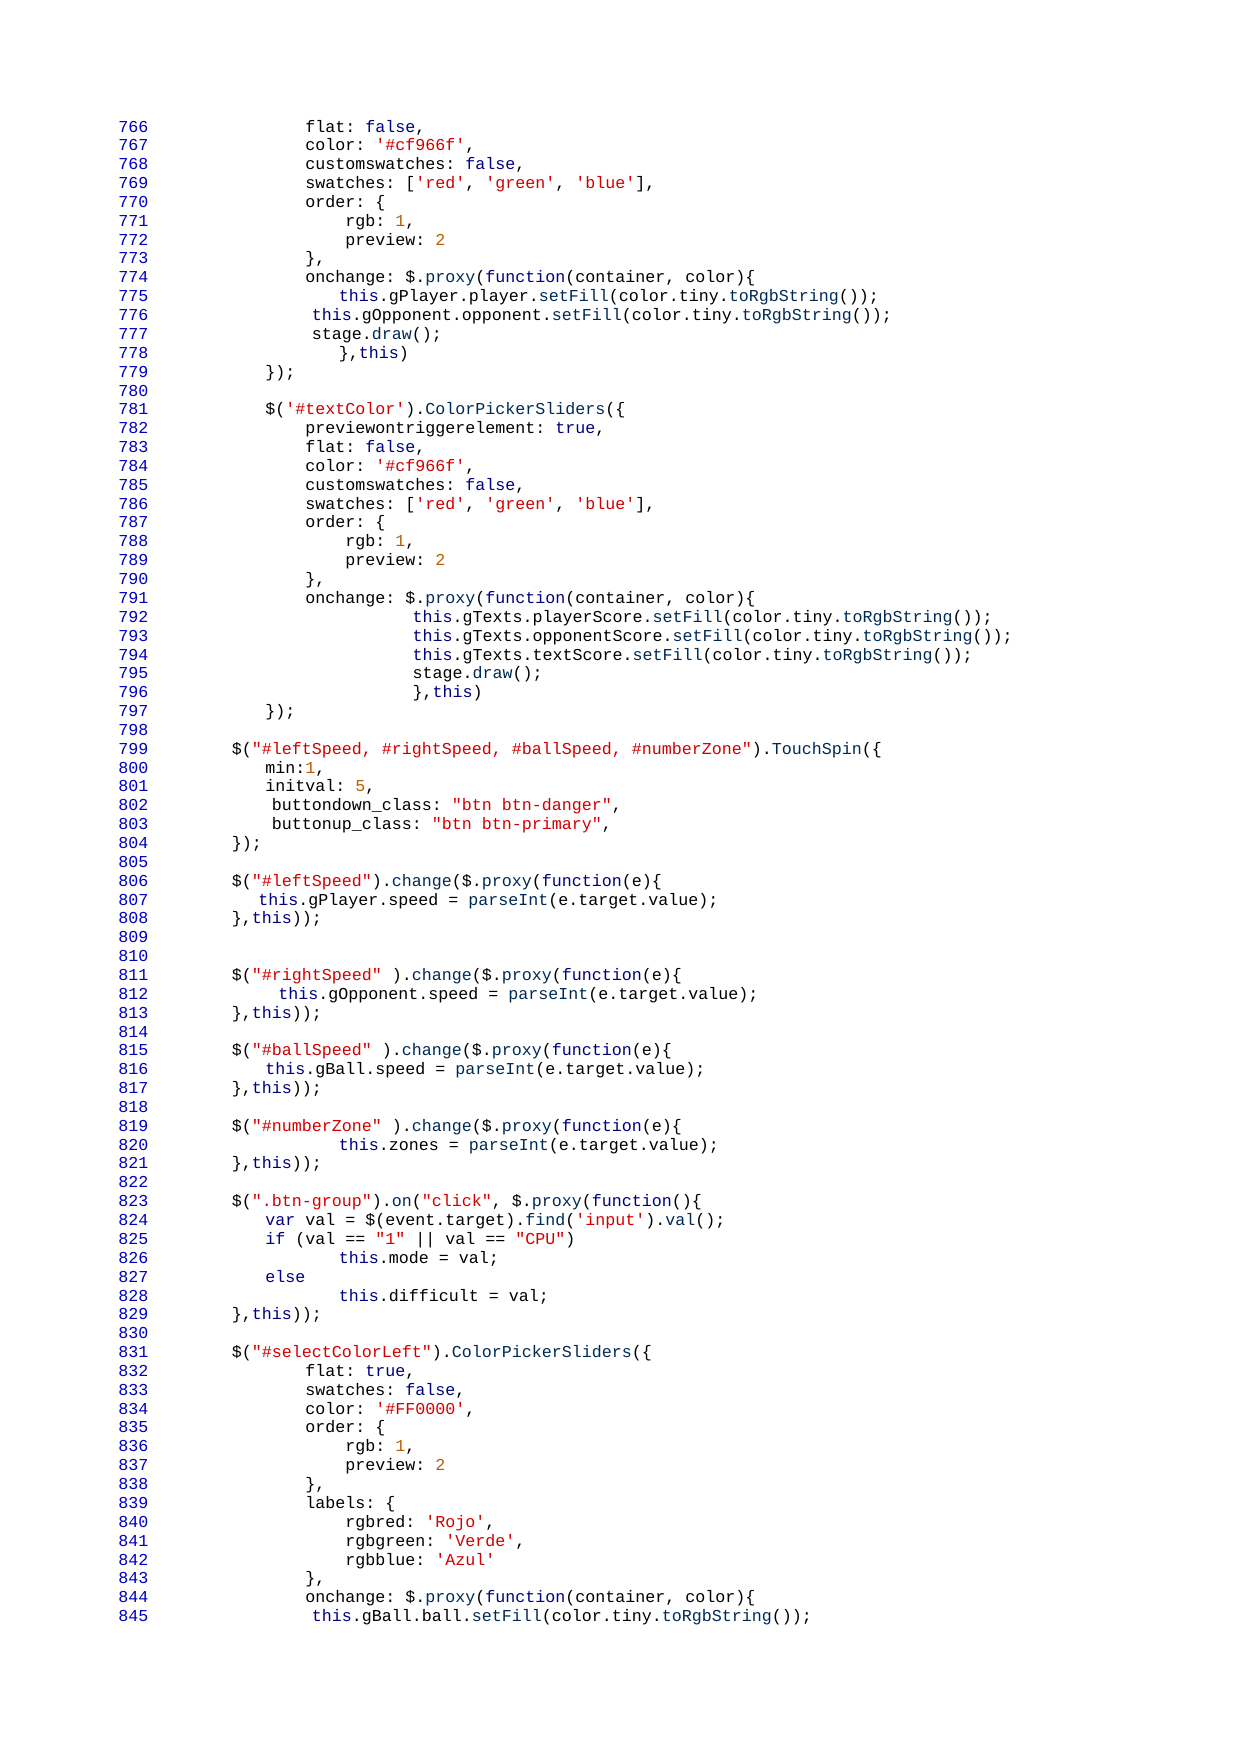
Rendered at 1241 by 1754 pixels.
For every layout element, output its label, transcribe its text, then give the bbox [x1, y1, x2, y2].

text 793 this.gTexts.opponentScore.setFill(color.tiny.toRgbString()); [118, 627, 1122, 646]
text 781 $('#textColor').ColorPickerSliders({ [118, 401, 1122, 420]
text 780 [118, 382, 1122, 401]
text 822 [118, 1174, 1122, 1193]
text 824 var val = $(event.target).find('input').val(); [118, 1212, 1122, 1231]
text 776 this.gOpponent.opponent.setFill(color.tiny.toRgbString()); [118, 307, 1122, 326]
text 798 [118, 721, 1122, 740]
text 784 color: '#cf966f', [118, 457, 1122, 476]
text 826 this.mode = val; [118, 1249, 1122, 1268]
text 766 flat: false, [118, 118, 1122, 137]
text 768 customswatches: false, [118, 156, 1122, 175]
text 806 $("#leftSpeed").change($.proxy(function(e){ [118, 872, 1122, 891]
text 777 stage.draw(); [118, 326, 1122, 344]
text 814 [118, 1023, 1122, 1042]
text 843 }, [118, 1570, 1122, 1589]
text 827 else [118, 1268, 1122, 1287]
text 773 }, [118, 250, 1122, 269]
text 842 rgbblue: 'Azul' [118, 1551, 1122, 1570]
text 771 rgb: 1, [118, 212, 1122, 231]
text 838 }, [118, 1476, 1122, 1494]
text 807 this.gPlayer.speed = parseInt(e.target.value); [118, 891, 1122, 910]
text 782 previewontriggerelement: true, [118, 420, 1122, 439]
text 813 },this)); [118, 1004, 1122, 1023]
text 829 },this)); [118, 1306, 1122, 1325]
text 832 flat: true, [118, 1362, 1122, 1381]
text 811 $("#rightSpeed" ).change($.proxy(function(e){ [118, 967, 1122, 985]
text 835 order: { [118, 1419, 1122, 1438]
text 785 customswatches: false, [118, 476, 1122, 495]
text 823 $(".btn-group").on("click", $.proxy(function(){ [118, 1193, 1122, 1212]
text 772 preview: 2 [118, 231, 1122, 250]
text 828 this.difficult = val; [118, 1287, 1122, 1306]
text 840 rgbred: 'Rojo', [118, 1513, 1122, 1532]
text 821 },this)); [118, 1155, 1122, 1174]
text 794 this.gTexts.textScore.setFill(color.tiny.toRgbString()); [118, 646, 1122, 665]
text 775 this.gPlayer.player.setFill(color.tiny.toRgbString()); [118, 288, 1122, 307]
text 800 min:1, [118, 759, 1122, 778]
text 797 }); [118, 703, 1122, 721]
text 789 preview: 2 [118, 552, 1122, 571]
text 788 rgb: 1, [118, 533, 1122, 552]
text 830 [118, 1325, 1122, 1344]
text 803 buttonup_class: "btn btn-primary", [118, 816, 1122, 834]
text 778 },this) [118, 344, 1122, 363]
text 810 [118, 948, 1122, 967]
text 790 }, [118, 571, 1122, 589]
text 801 initval: 5, [118, 778, 1122, 797]
text 844 onchange: $.proxy(function(container, color){ [118, 1589, 1122, 1608]
text 774 onchange: $.proxy(function(container, color){ [118, 269, 1122, 288]
text 839 labels: { [118, 1494, 1122, 1513]
text 833 swatches: false, [118, 1381, 1122, 1400]
text 834 color: '#FF0000', [118, 1400, 1122, 1419]
text 820 this.zones = parseInt(e.target.value); [118, 1136, 1122, 1155]
text 767 color: '#cf966f', [118, 137, 1122, 156]
text 770 order: { [118, 193, 1122, 212]
text 769 swatches: ['red', 'green', 'blue'], [118, 175, 1122, 193]
text 809 [118, 929, 1122, 948]
text 825 if (val == "1" || val == "CPU") [118, 1231, 1122, 1249]
text 841 rgbgreen: 'Verde', [118, 1532, 1122, 1551]
text 831 $("#selectColorLeft").ColorPickerSliders({ [118, 1344, 1122, 1362]
text 808 },this)); [118, 910, 1122, 929]
text 779 }); [118, 363, 1122, 382]
text 783 flat: false, [118, 439, 1122, 457]
text 812 this.gOpponent.speed = parseInt(e.target.value); [118, 985, 1122, 1004]
text 792 this.gTexts.playerScore.setFill(color.tiny.toRgbString()); [118, 608, 1122, 627]
text 845 this.gBall.ball.setFill(color.tiny.toRgbString()); [118, 1608, 1122, 1626]
text 819 $("#numberZone" ).change($.proxy(function(e){ [118, 1117, 1122, 1136]
text 802 buttondown_class: "btn btn-danger", [118, 797, 1122, 816]
text 787 order: { [118, 514, 1122, 533]
text 816 this.gBall.speed = parseInt(e.target.value); [118, 1061, 1122, 1080]
text 805 [118, 853, 1122, 872]
text 791 onchange: $.proxy(function(container, color){ [118, 589, 1122, 608]
text 786 swatches: ['red', 'green', 'blue'], [118, 495, 1122, 514]
text 804 }); [118, 834, 1122, 853]
text 799 $("#leftSpeed, #rightSpeed, #ballSpeed, #numberZone").TouchSpin({ [118, 740, 1122, 759]
text 815 $("#ballSpeed" ).change($.proxy(function(e){ [118, 1042, 1122, 1061]
text 818 [118, 1098, 1122, 1117]
text 796 },this) [118, 684, 1122, 703]
text 795 stage.draw(); [118, 665, 1122, 684]
text 836 rgb: 1, [118, 1438, 1122, 1457]
text 837 preview: 2 [118, 1457, 1122, 1476]
text 817 },this)); [118, 1080, 1122, 1098]
